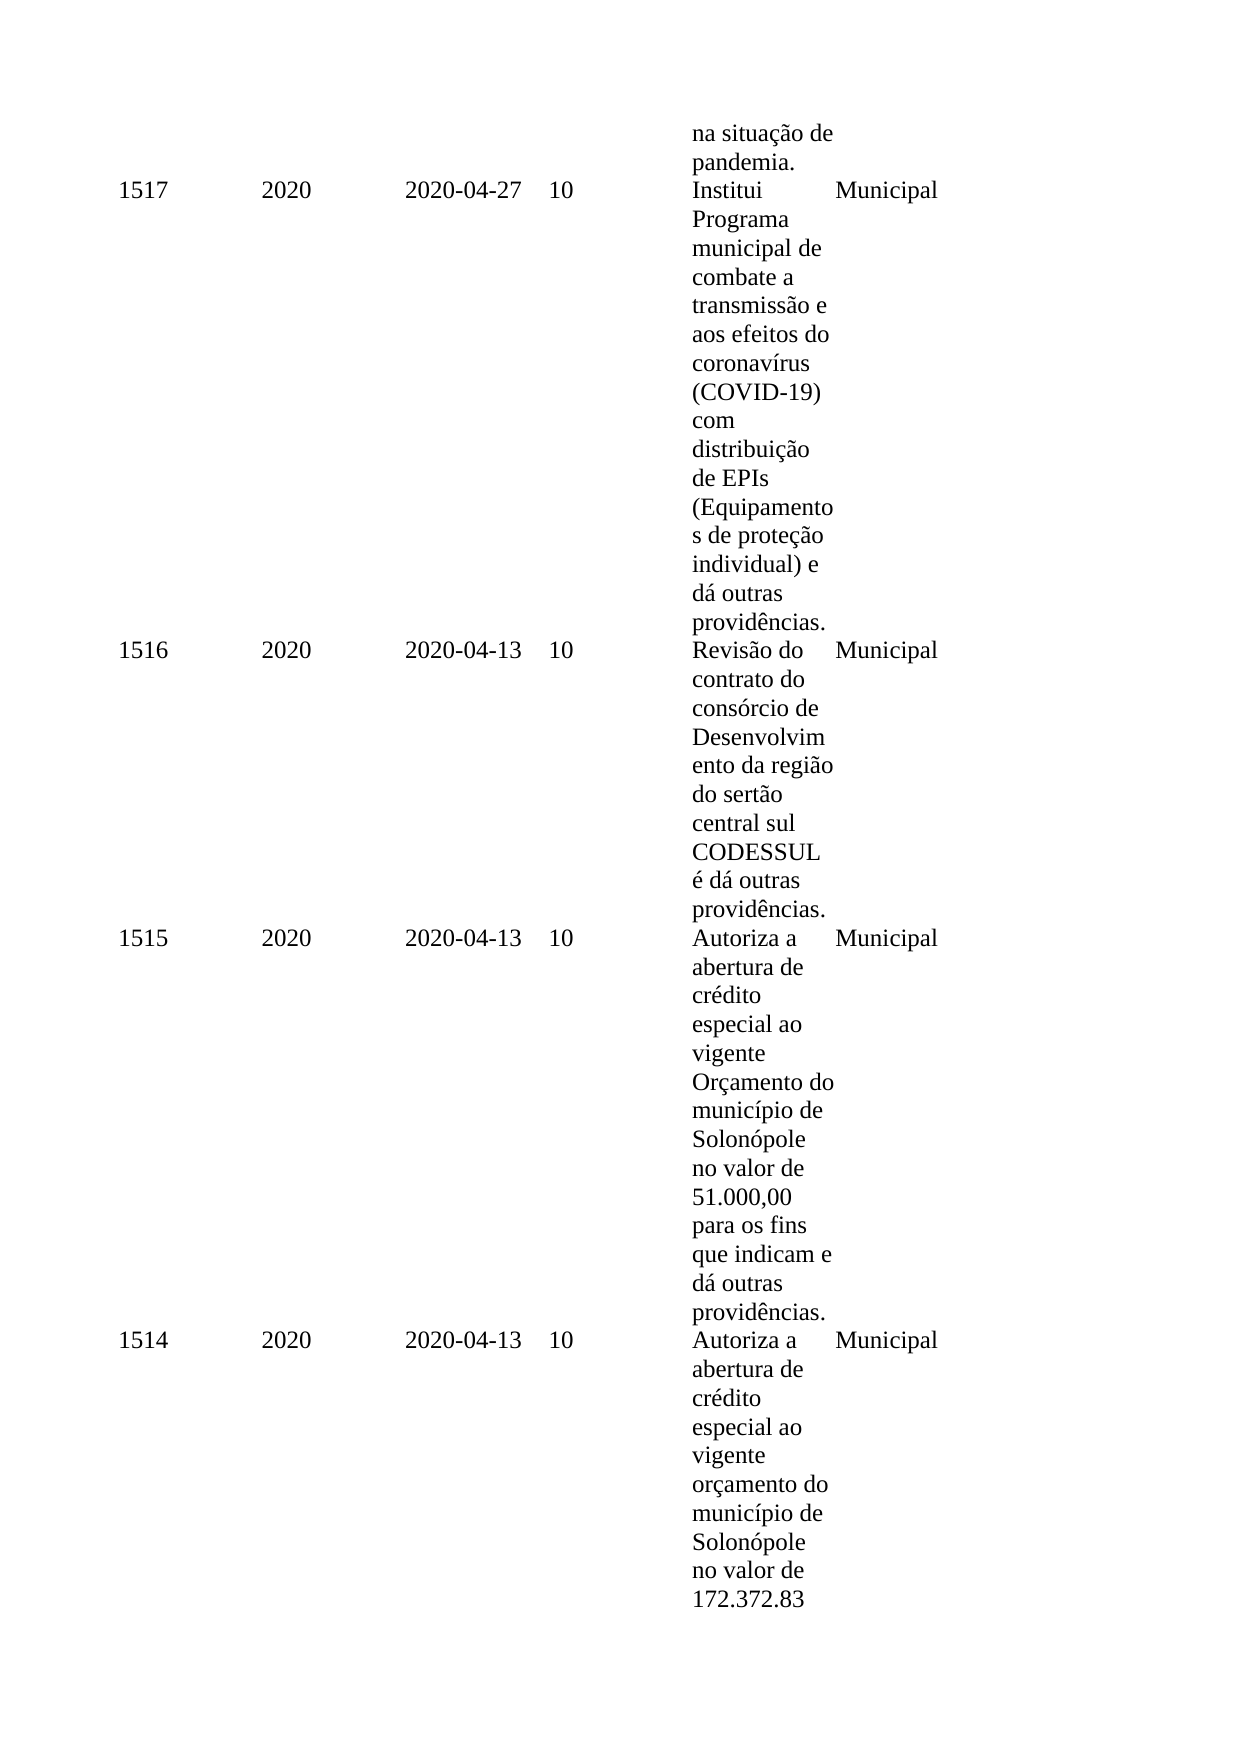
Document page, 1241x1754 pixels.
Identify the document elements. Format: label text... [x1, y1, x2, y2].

table_cell [979, 636, 1122, 923]
table_cell [979, 923, 1122, 1326]
table_cell 1516 [118, 636, 261, 923]
table_cell 1517 [118, 176, 261, 636]
table_cell [261, 118, 405, 176]
table_cell [118, 118, 261, 176]
table_cell 2020 [261, 636, 405, 923]
table_cell 2020-04-27 [405, 176, 548, 636]
table_cell [835, 118, 979, 176]
table_cell Revisão do contrato do consórcio de Desenvolvimento da região do sertão central sul CODESSUL é dá outras providências. [692, 636, 835, 923]
table_cell Institui Programa municipal de combate a transmissão e aos efeitos do coronavírus (COVID-19) com distribuição de EPIs (Equipamentos de proteção individual) e dá outras providências. [692, 176, 835, 636]
table_cell 2020-04-13 [405, 1326, 548, 1613]
table_cell 2020 [261, 176, 405, 636]
table_cell 1515 [118, 923, 261, 1326]
table_cell 10 [548, 1326, 692, 1613]
table_cell 2020 [261, 1326, 405, 1613]
table_cell 2020-04-13 [405, 923, 548, 1326]
table_cell Autoriza a abertura de crédito especial ao vigente Orçamento do município de Solonópole no valor de 51.000,00 para os fins que indicam e dá outras providências. [692, 923, 835, 1326]
table_cell 10 [548, 923, 692, 1326]
table_cell 2020-04-13 [405, 636, 548, 923]
table_cell [979, 1326, 1122, 1613]
table_cell Autoriza a abertura de crédito especial ao vigente orçamento do município de Solonópole no valor de 172.372.83 [692, 1326, 835, 1613]
table_cell Municipal [835, 636, 979, 923]
table_cell 10 [548, 176, 692, 636]
table_cell 2020 [261, 923, 405, 1326]
table_cell na situação de pandemia. [692, 118, 835, 176]
table_cell Municipal [835, 1326, 979, 1613]
table_cell [405, 118, 548, 176]
table_cell 1514 [118, 1326, 261, 1613]
table_cell [548, 118, 692, 176]
table_cell 10 [548, 636, 692, 923]
table_cell Municipal [835, 923, 979, 1326]
table_cell [979, 176, 1122, 636]
table_cell Municipal [835, 176, 979, 636]
table_cell [979, 118, 1122, 176]
